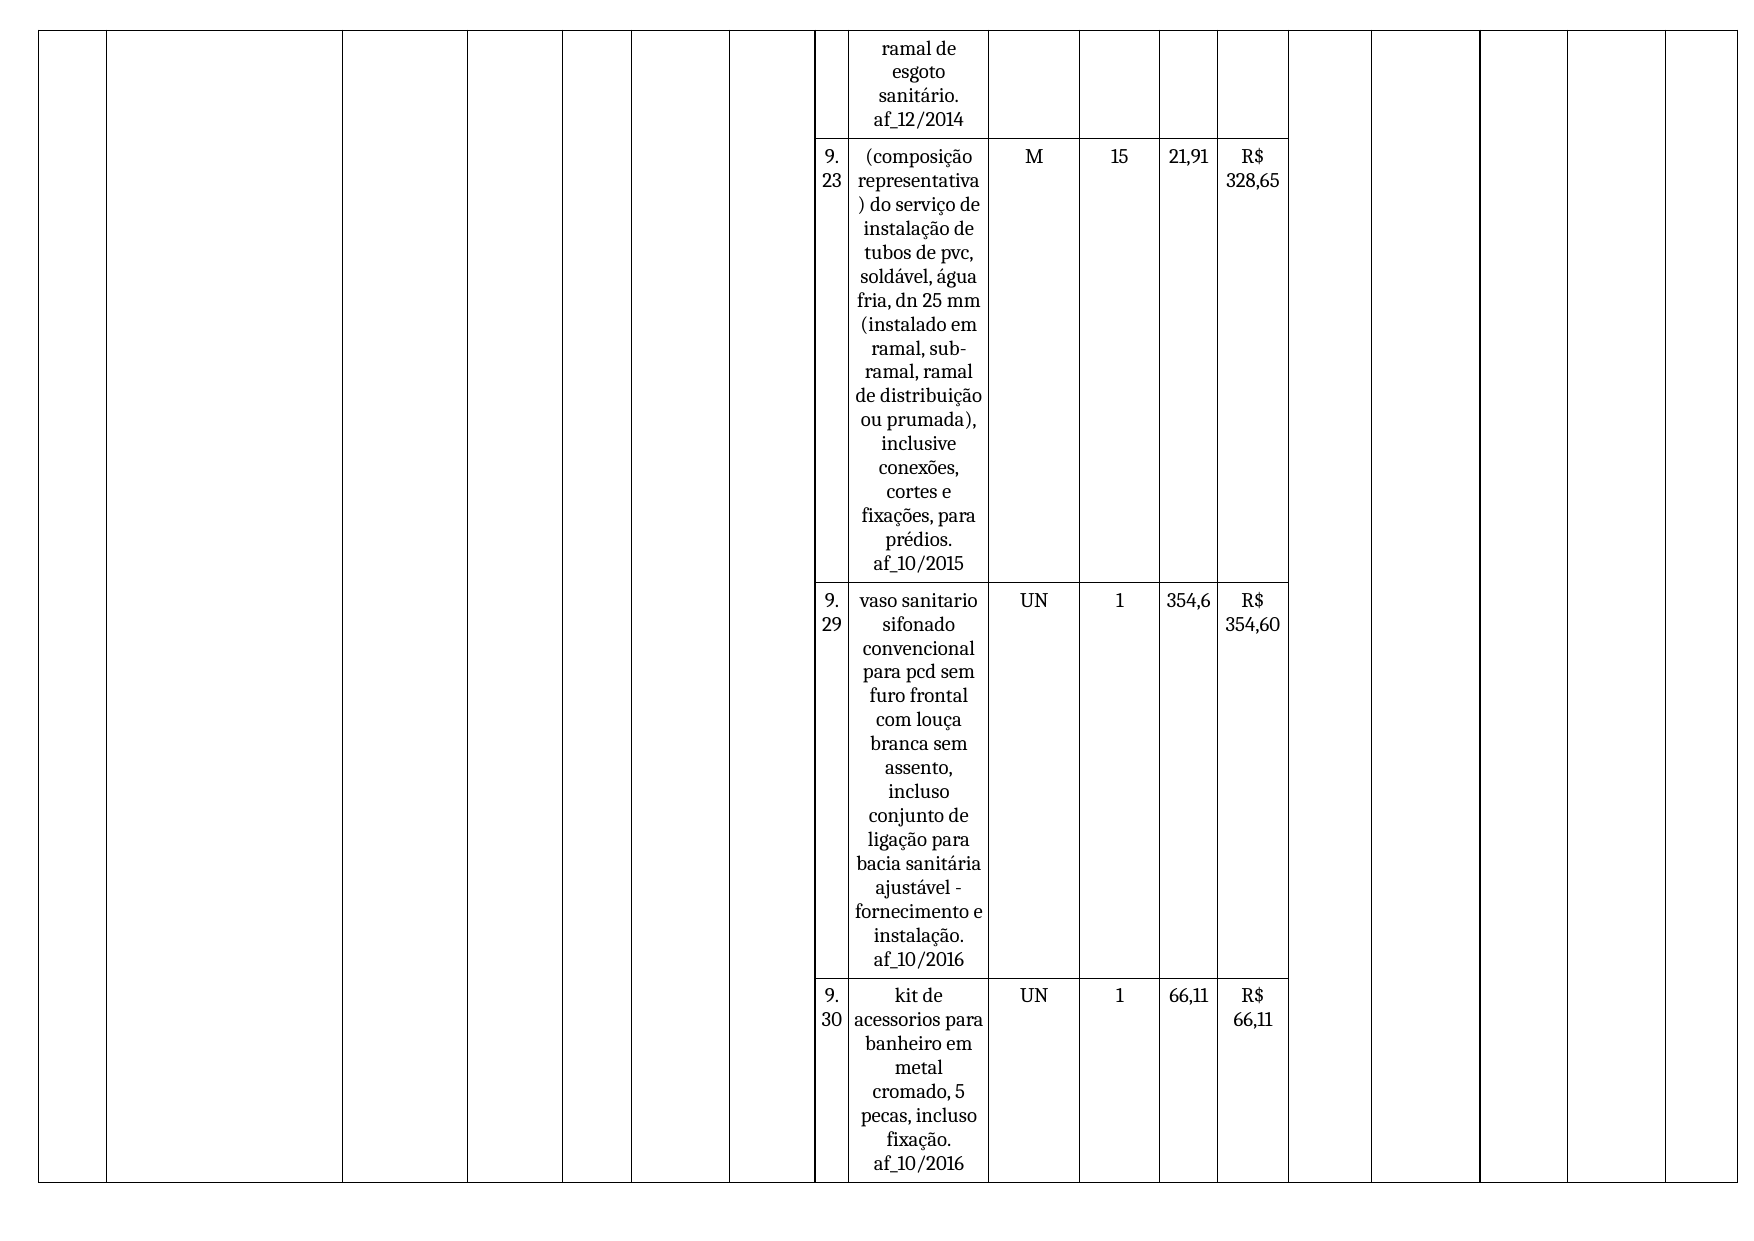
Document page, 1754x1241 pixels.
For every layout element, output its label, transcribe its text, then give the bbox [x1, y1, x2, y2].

table_cell [1080, 31, 1159, 138]
table_cell 1 [1080, 979, 1159, 1182]
table_cell [1218, 31, 1288, 138]
table_cell [1289, 31, 1371, 1182]
table_cell [730, 31, 814, 1182]
table_cell (composição representativa) do serviço de instalação de tubos de pvc, soldável, água fria, dn 25 mm (instalado em ramal, sub-ramal, ramal de distribuição ou prumada), inclusive conexões, cortes e fixações, para prédios. af_10/2015 [849, 139, 988, 582]
table_cell 15 [1080, 139, 1159, 582]
table_cell [816, 31, 848, 138]
table_cell 1 [1080, 583, 1159, 977]
table_cell R$ 328,65 [1218, 139, 1288, 582]
table_cell 66,11 [1160, 979, 1217, 1182]
table_cell [632, 31, 729, 1182]
table_cell kit de acessorios para banheiro em metal cromado, 5 pecas, incluso fixação. af_10/2016 [849, 979, 988, 1182]
table_cell UN [989, 979, 1079, 1182]
table_cell [563, 31, 631, 1182]
table_cell [1568, 31, 1665, 1182]
table_cell [989, 31, 1079, 138]
table_cell ramal de esgoto sanitário. af_12/2014 [849, 31, 988, 138]
table_cell vaso sanitario sifonado convencional para pcd sem furo frontal com louça branca sem assento, incluso conjunto de ligação para bacia sanitária ajustável - fornecimento e instalação. af_10/2016 [849, 583, 988, 977]
table_cell [107, 31, 342, 1182]
table_cell 9.23 [816, 139, 848, 582]
table_cell 9.29 [816, 583, 848, 977]
table_cell [1481, 31, 1567, 1182]
table_cell [343, 31, 467, 1182]
table_cell [1666, 31, 1737, 1182]
table_cell 354,6 [1160, 583, 1217, 977]
table_cell [1372, 31, 1479, 1182]
table_cell R$ 66,11 [1218, 979, 1288, 1182]
table_cell 21,91 [1160, 139, 1217, 582]
table_cell [1160, 31, 1217, 138]
table_cell [39, 31, 106, 1182]
table_cell M [989, 139, 1079, 582]
table_cell UN [989, 583, 1079, 977]
table_cell 9.30 [816, 979, 848, 1182]
table_cell [468, 31, 562, 1182]
table_cell R$ 354,60 [1218, 583, 1288, 977]
